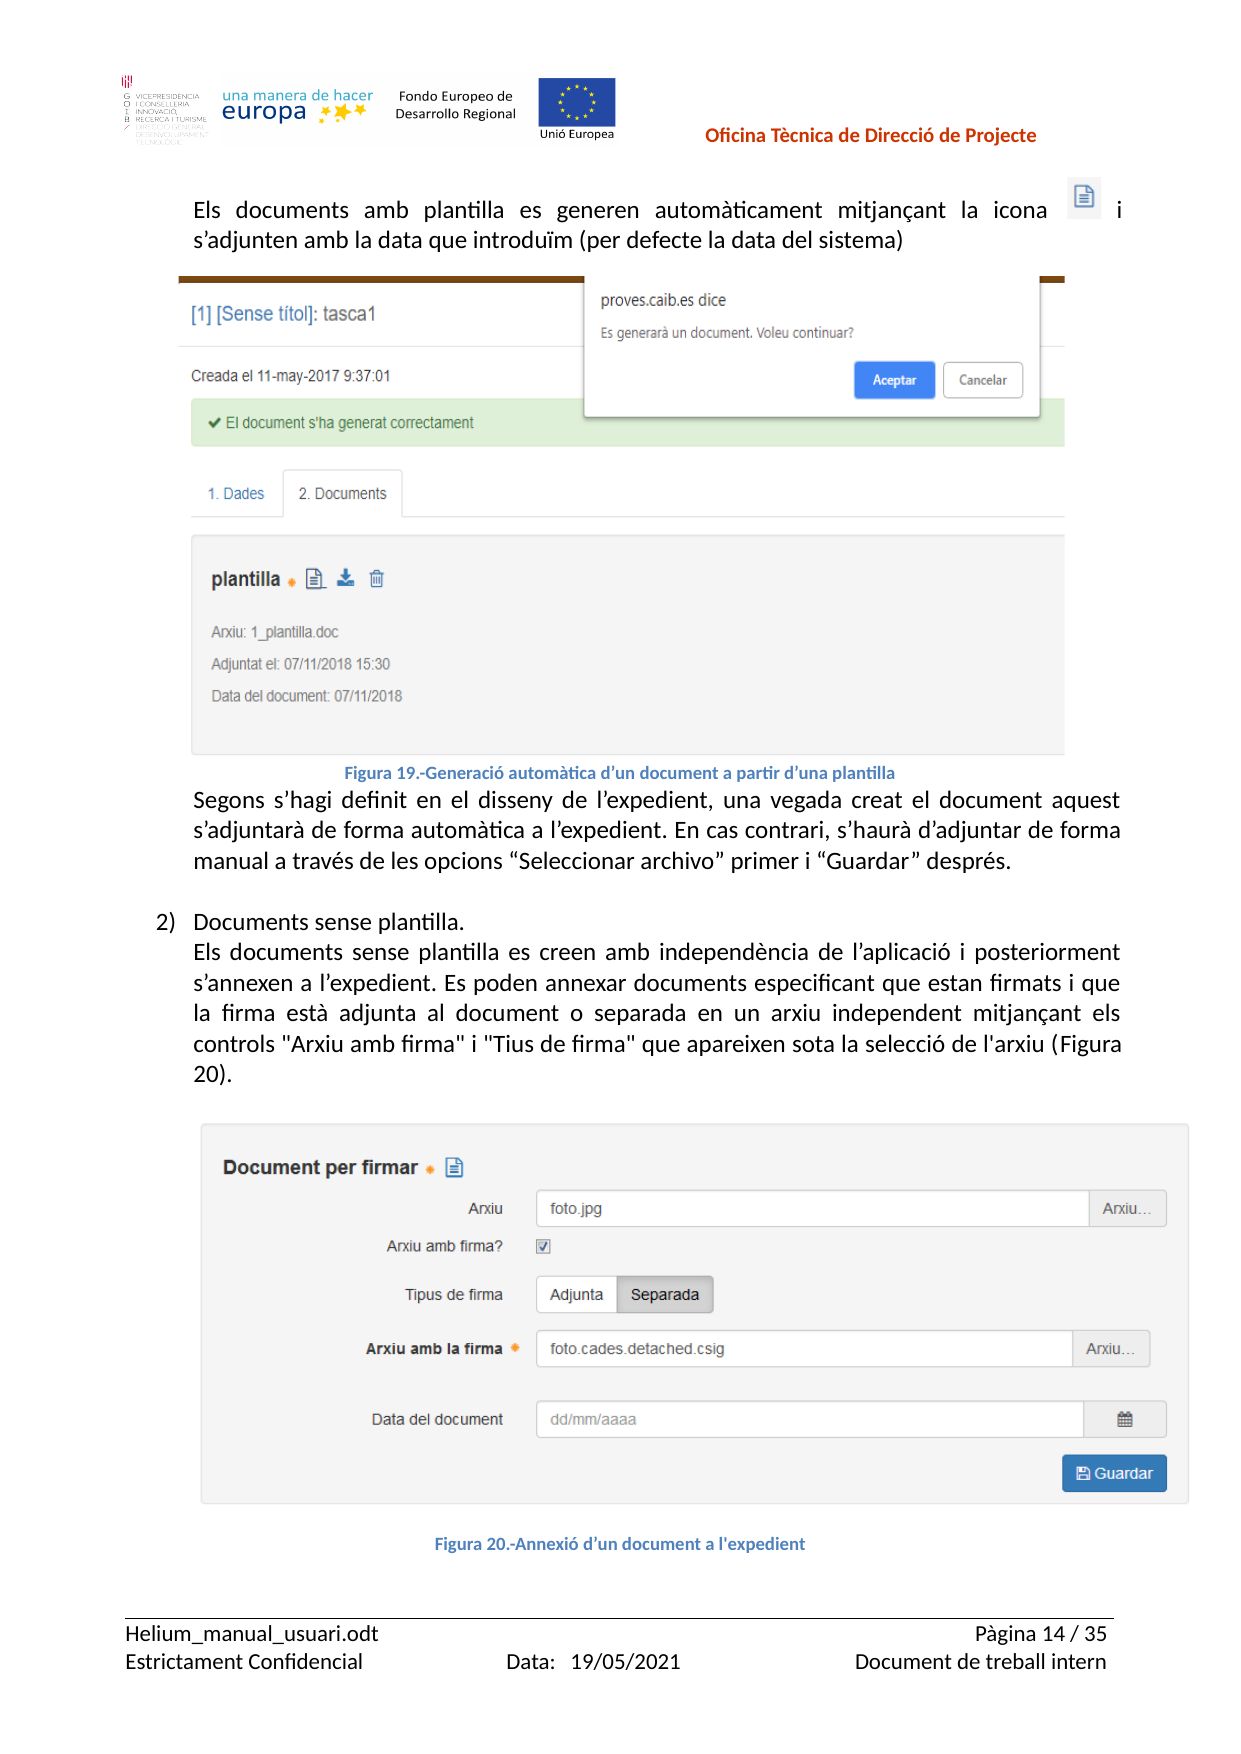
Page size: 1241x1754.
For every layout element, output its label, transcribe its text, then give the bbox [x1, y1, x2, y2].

list Els documents sense plantilla es creen amb independència de l’aplicació i posteriorment s’annexen a l’expedient. Es poden annexar documents especificant que estan firmats i que la firma està adjunta al document o separada en un arxiu independent mitjançant els controls "Arxiu amb firma" i "Tius de firma" que apareixen sota la selecció de l'arxiu (Figura 20). [193, 936, 1122, 1089]
picture [1067, 177, 1102, 219]
text Figura 19.-Generació automàtica d’un document a partir d’una plantilla [118, 761, 1122, 784]
list Els documents amb plantilla es generen automàticament mitjançant la icona i s’adjunten amb la data que introduïm (per defecte la data del sistema) [193, 178, 1122, 255]
picture [193, 1119, 1198, 1512]
picture [118, 73, 213, 147]
list Segons s’hagi definit en el disseny de l’expedient, una vegada creat el document aquest s’adjuntarà de forma automàtica a l’expedient. En cas contrari, s’haurà d’adjuntar de forma manual a través de les opcions “Seleccionar archivo” primer i “Guardar” després. [193, 784, 1122, 875]
list Documents sense plantilla. [156, 906, 1122, 936]
picture [219, 73, 621, 147]
text Figura 20.-Annexió d’un document a l'expedient [118, 1533, 1122, 1556]
picture [178, 276, 1065, 761]
